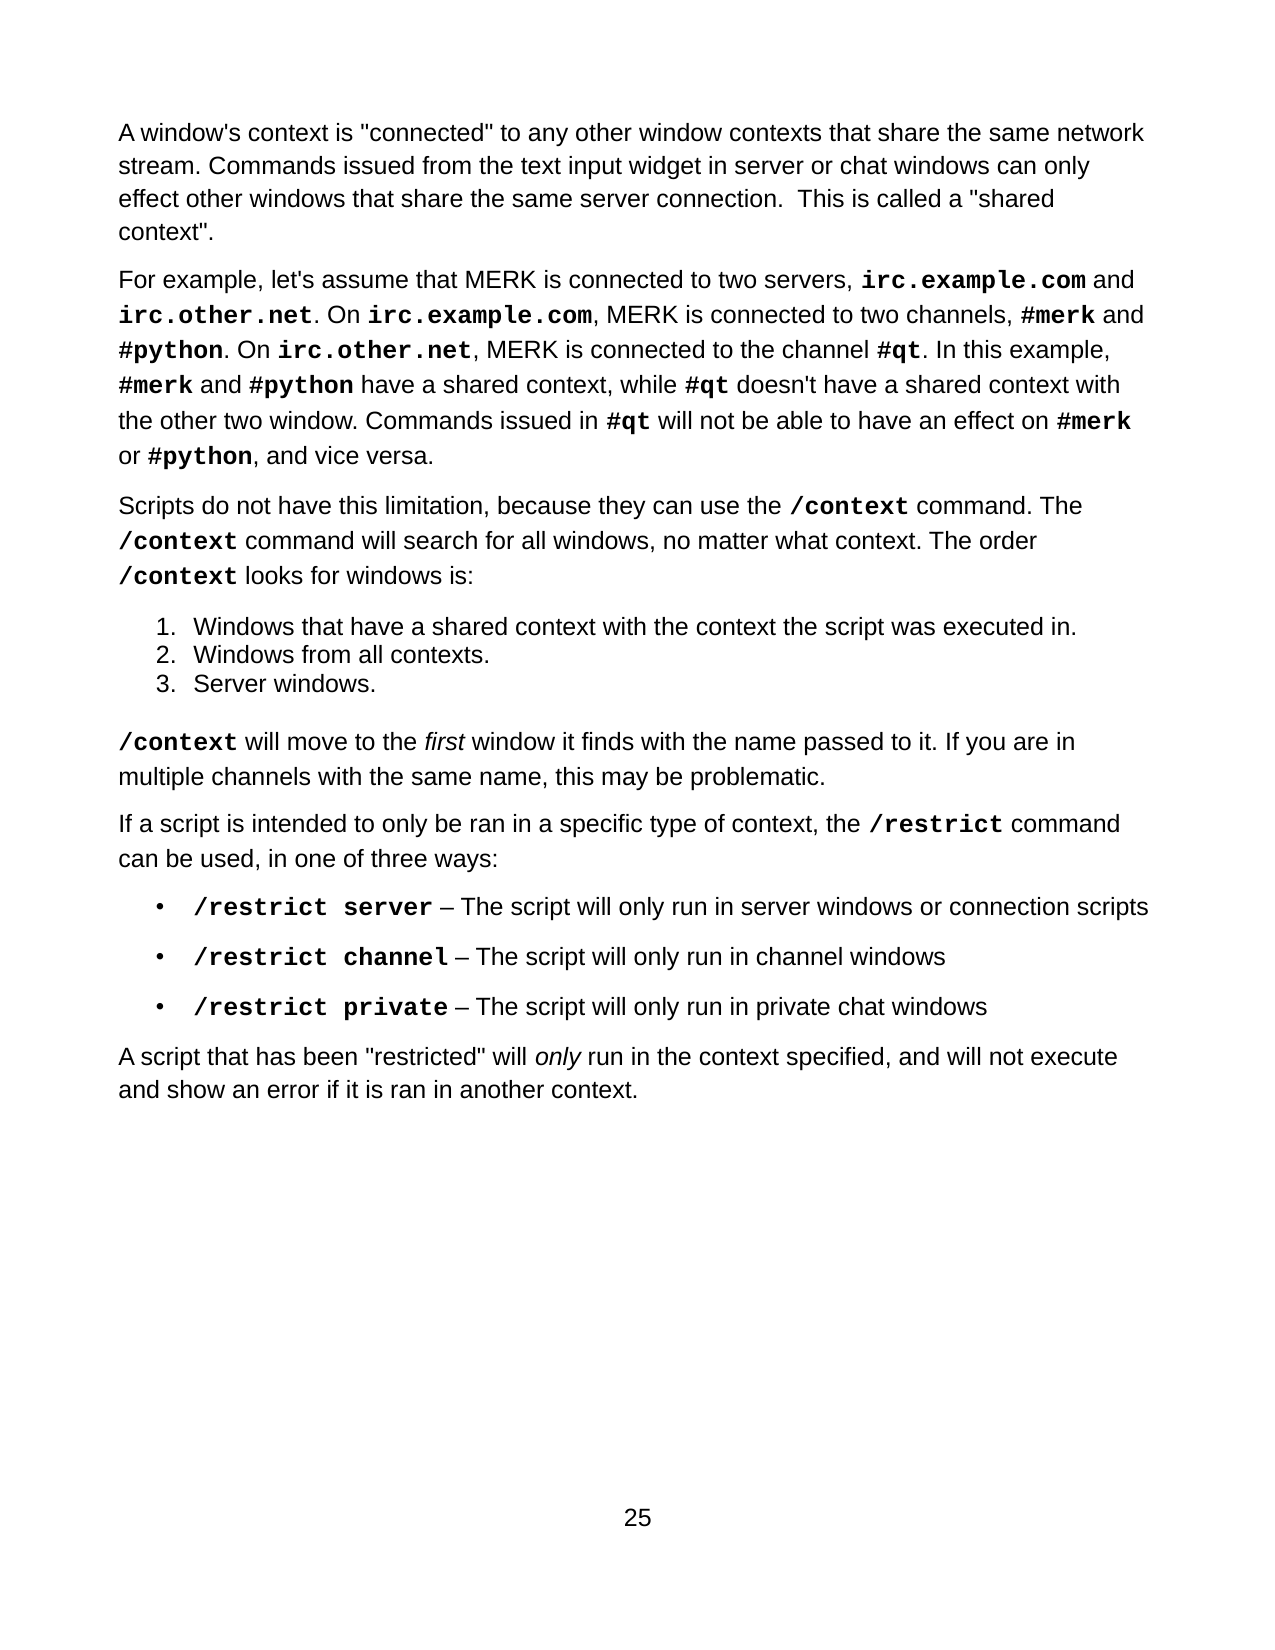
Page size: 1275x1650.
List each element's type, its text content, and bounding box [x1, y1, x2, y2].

text A script that has been "restricted" will only run in the context specified, and will not execute and show an error if it is ran in another context. [118, 1042, 1157, 1104]
list Windows from all contexts. [156, 640, 1157, 669]
list Windows that have a shared context with the context the script was executed in. [156, 611, 1157, 640]
list /restrict channel – The script will only run in channel windows [156, 942, 1157, 973]
list Server windows. [156, 669, 1157, 698]
text For example, let's assume that MERK is connected to two servers, irc.example.com and irc.other.net. On irc.example.com, MERK is connected to two channels, #merk and #python. On irc.other.net, MERK is connected to the channel #qt. In this example, #merk and #python have a shared context, while #qt doesn't have a shared context with the other two window. Commands issued in #qt will not be able to have an effect on #merk or #python, and vice versa. [118, 265, 1157, 472]
list /restrict server – The script will only run in server windows or connection scripts [156, 892, 1157, 923]
list /restrict private – The script will only run in private chat windows [156, 992, 1157, 1023]
text A window's context is "connected" to any other window contexts that share the same network stream. Commands issued from the text input widget in server or chat windows can only effect other windows that share the same server connection. This is called a "shared context". [118, 118, 1157, 246]
text Scripts do not have this limitation, because they can use the /context command. The /context command will search for all windows, no matter what context. The order /context looks for windows is: [118, 491, 1157, 592]
text /context will move to the first window it finds with the name passed to it. If you are in multiple channels with the same name, this may be problematic. [118, 726, 1157, 790]
text If a script is intended to only be ran in a specific type of context, the /restrict command can be used, in one of three ways: [118, 809, 1157, 873]
